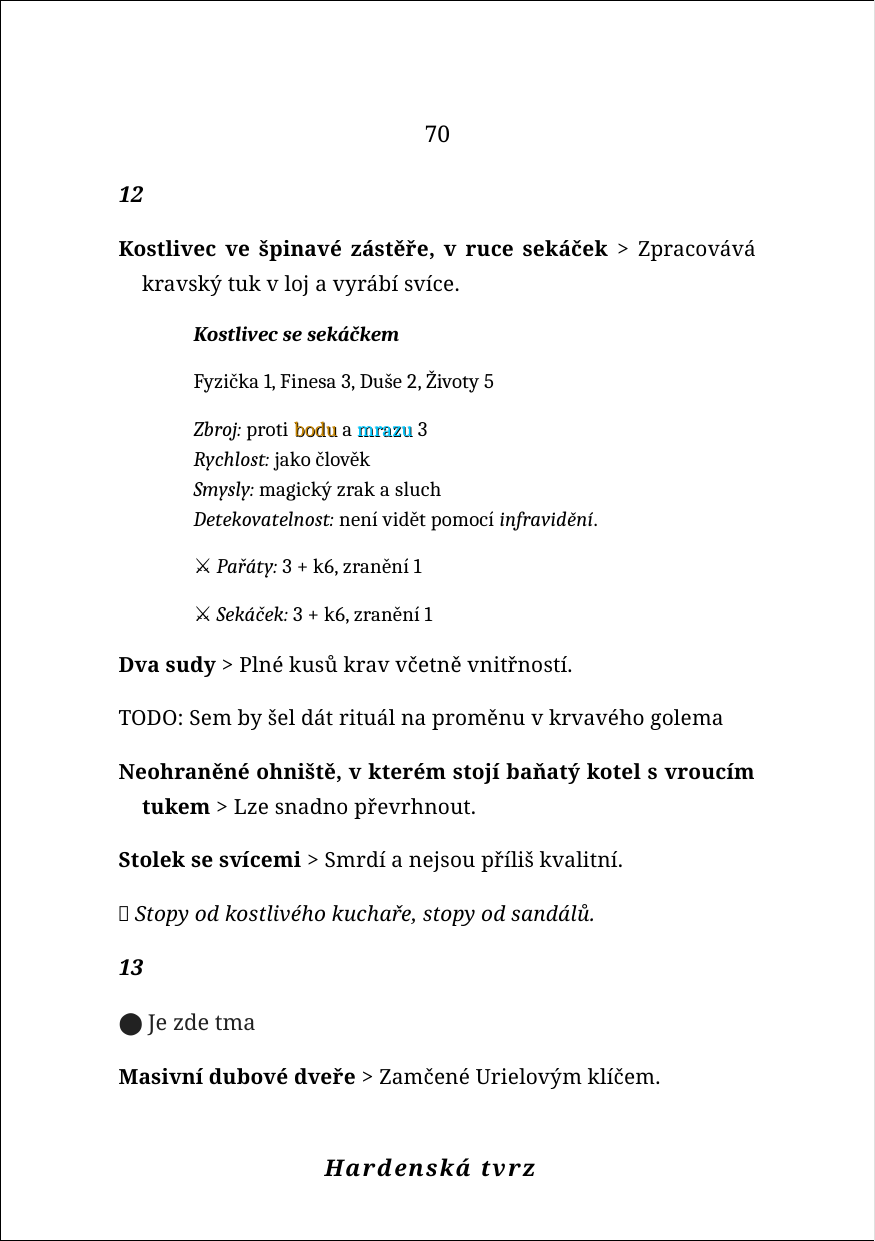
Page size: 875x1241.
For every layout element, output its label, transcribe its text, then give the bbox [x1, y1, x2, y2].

list ⚔ Sekáček: 3 + k6, zranění 1 [156, 603, 756, 627]
text 13 [118, 952, 756, 982]
text Dva sudy > Plné kusů krav včetně vnitřností. [118, 650, 756, 679]
list Fyzička 1, Finesa 3, Duše 2, Životy 5 [156, 370, 756, 394]
text 12 [118, 179, 756, 209]
list Smysly: magický zrak a⁠ sluch [156, 478, 756, 502]
list Detekovatelnost: není vidět pomocí infravidění. [156, 507, 756, 531]
list ⚔ Pařáty: 3 + k6, zranění 1 [156, 555, 756, 579]
text ⬤ Je zde tma [118, 1007, 756, 1037]
text TODO: Sem by šel dát rituál na proměnu v krvavého golema [118, 703, 756, 732]
text Stolek se svícemi > Smrdí a nejsou příliš kvalitní. [118, 846, 756, 874]
text Kostlivec ve špinavé zástěře, v ruce sekáček > Zpracovává kravský tuk v loj a vyrábí svíce. [118, 234, 756, 298]
text Neohraněné ohniště, v kterém stojí baňatý kotel s vroucím tukem > Lze snadno převrhnout. [118, 757, 756, 821]
list Rychlost: jako člověk [156, 448, 756, 472]
list Kostlivec se sekáčkem [156, 323, 756, 347]
list Zbroj: proti bodu a⁠ mrazu 3 [156, 418, 756, 442]
text Masivní dubové dveře > Zamčené Urielovým klíčem. [118, 1062, 756, 1090]
text 👣 Stopy od kostlivého kuchaře, stopy od sandálů. [118, 899, 756, 927]
